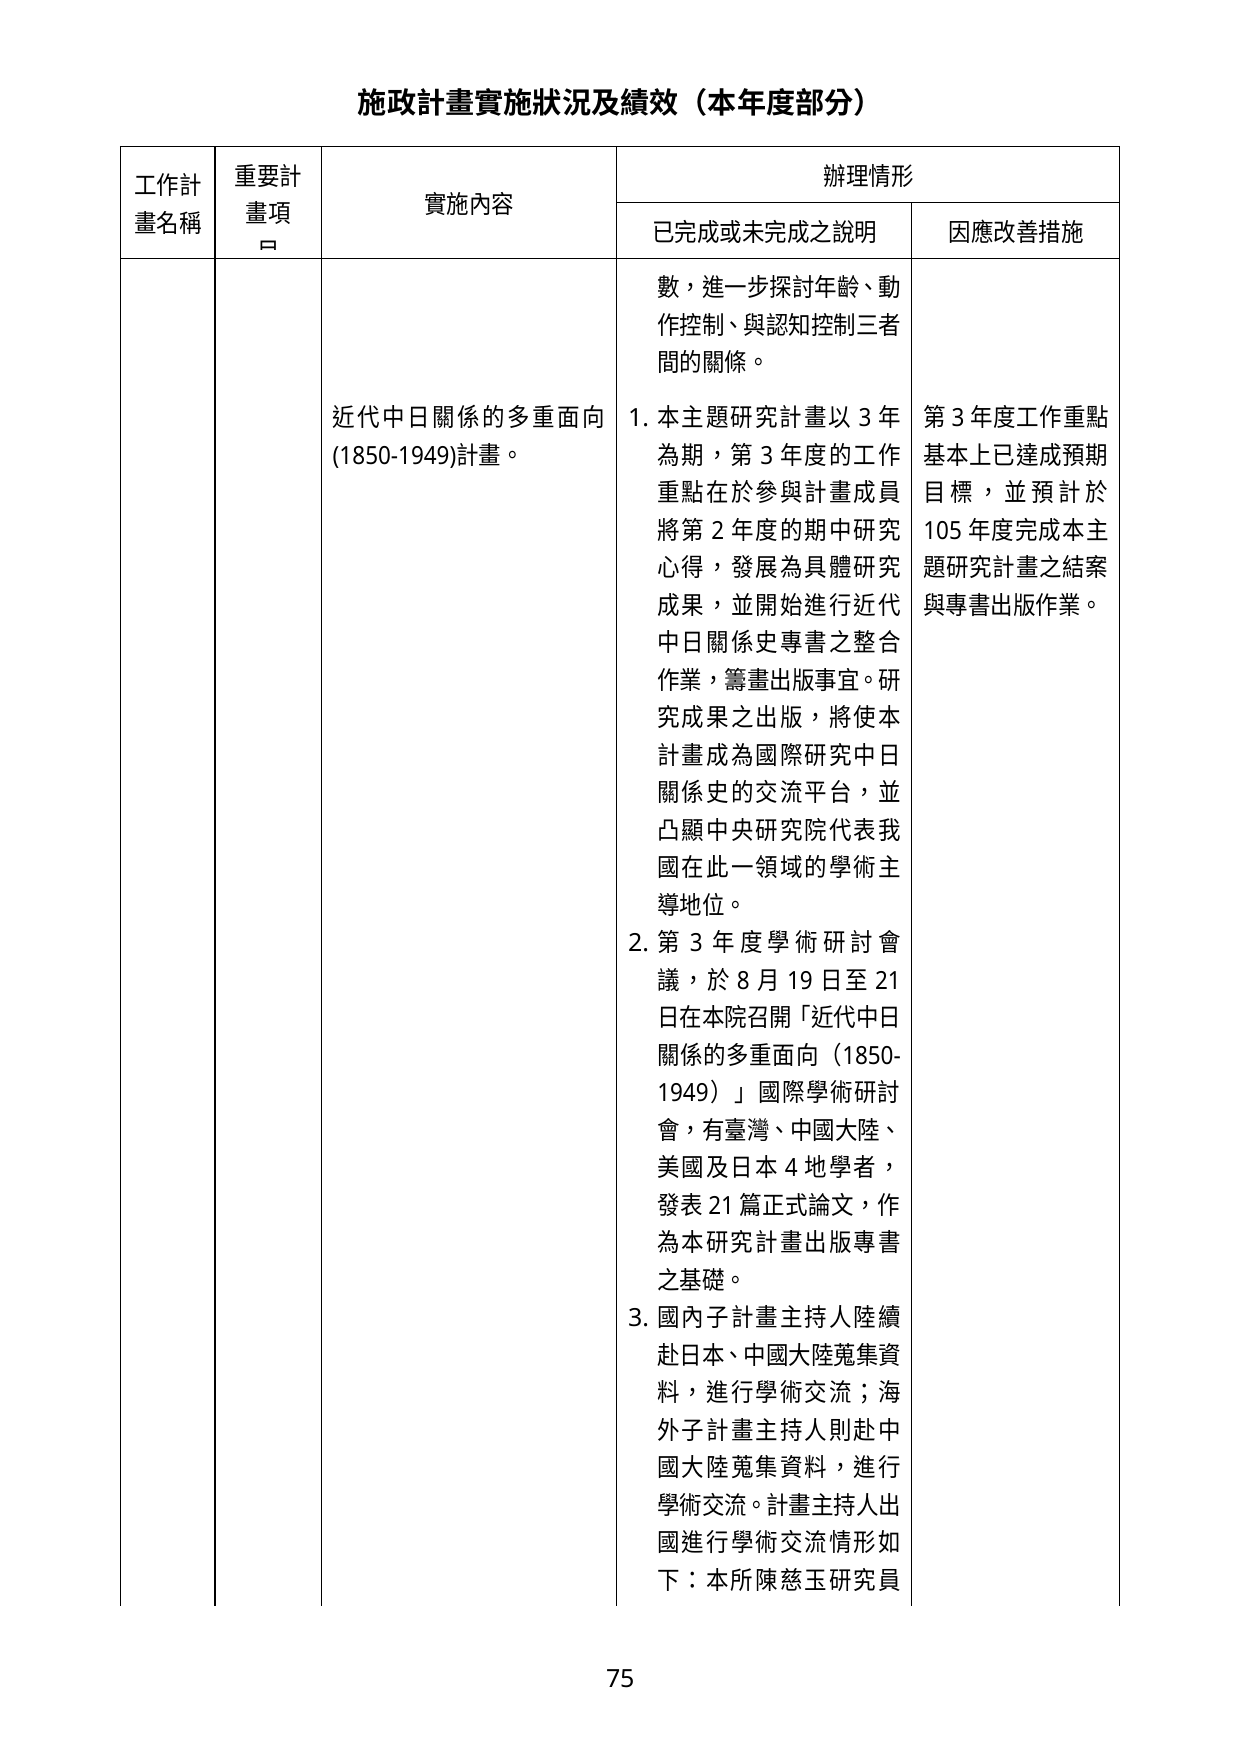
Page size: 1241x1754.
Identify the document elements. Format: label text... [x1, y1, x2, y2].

table_cell 數，進一步探討年齡、動作控制、與認知控制三者間的關條。 [617, 259, 911, 388]
table_cell 已完成或未完成之說明 [617, 203, 911, 258]
table_cell [322, 259, 616, 388]
table_cell [216, 389, 321, 1606]
table_header 實施內容 [322, 147, 616, 258]
table_cell [216, 259, 321, 388]
table_cell [121, 389, 214, 1606]
table_header 重要計畫項 目 [216, 147, 321, 258]
table_header 辦理情形 [617, 147, 1119, 202]
table_cell [912, 259, 1119, 388]
table_cell 本主題研究計畫以3年為期，第3年度的工作重點在於參與計畫成員將第2年度的期中研究心得，發展為具體研究成果，並開始進行近代中日關係史專書之整合作業，籌畫出版事宜。研究成果之出版，將使本計畫成為國際研究中日關係史的交流平台，並凸顯中央研究院代表我國在此一領域的學術主導地位。 第3年度學術研討會議，於8月19日至21日在本院召開「近代中日關係的多重面向（1850-1949）」國際學術研討會，有臺灣、中國大陸、美國及日本4地學者，發表21篇正式論文，作為本研究計畫出版專書之基礎。 國內子計畫主持人陸續赴日本、中國大陸蒐集資料，進行學術交流；海外子計畫主持人則赴中國大陸蒐集資料，進行學術交流。計畫主持人出國進行學術交流情形如下：本所陳慈玉研究員 [617, 389, 911, 1606]
table_cell 第3年度工作重點基本上已達成預期目標，並預計於105年度完成本主題研究計畫之結案與專書出版作業。 [912, 389, 1119, 1606]
table_header 工作計畫名稱 [121, 147, 214, 258]
table_cell [121, 259, 214, 388]
table_cell 因應改善措施 [912, 203, 1119, 258]
table_cell 近代中日關係的多重面向(1850-1949)計畫。 [322, 389, 616, 1606]
